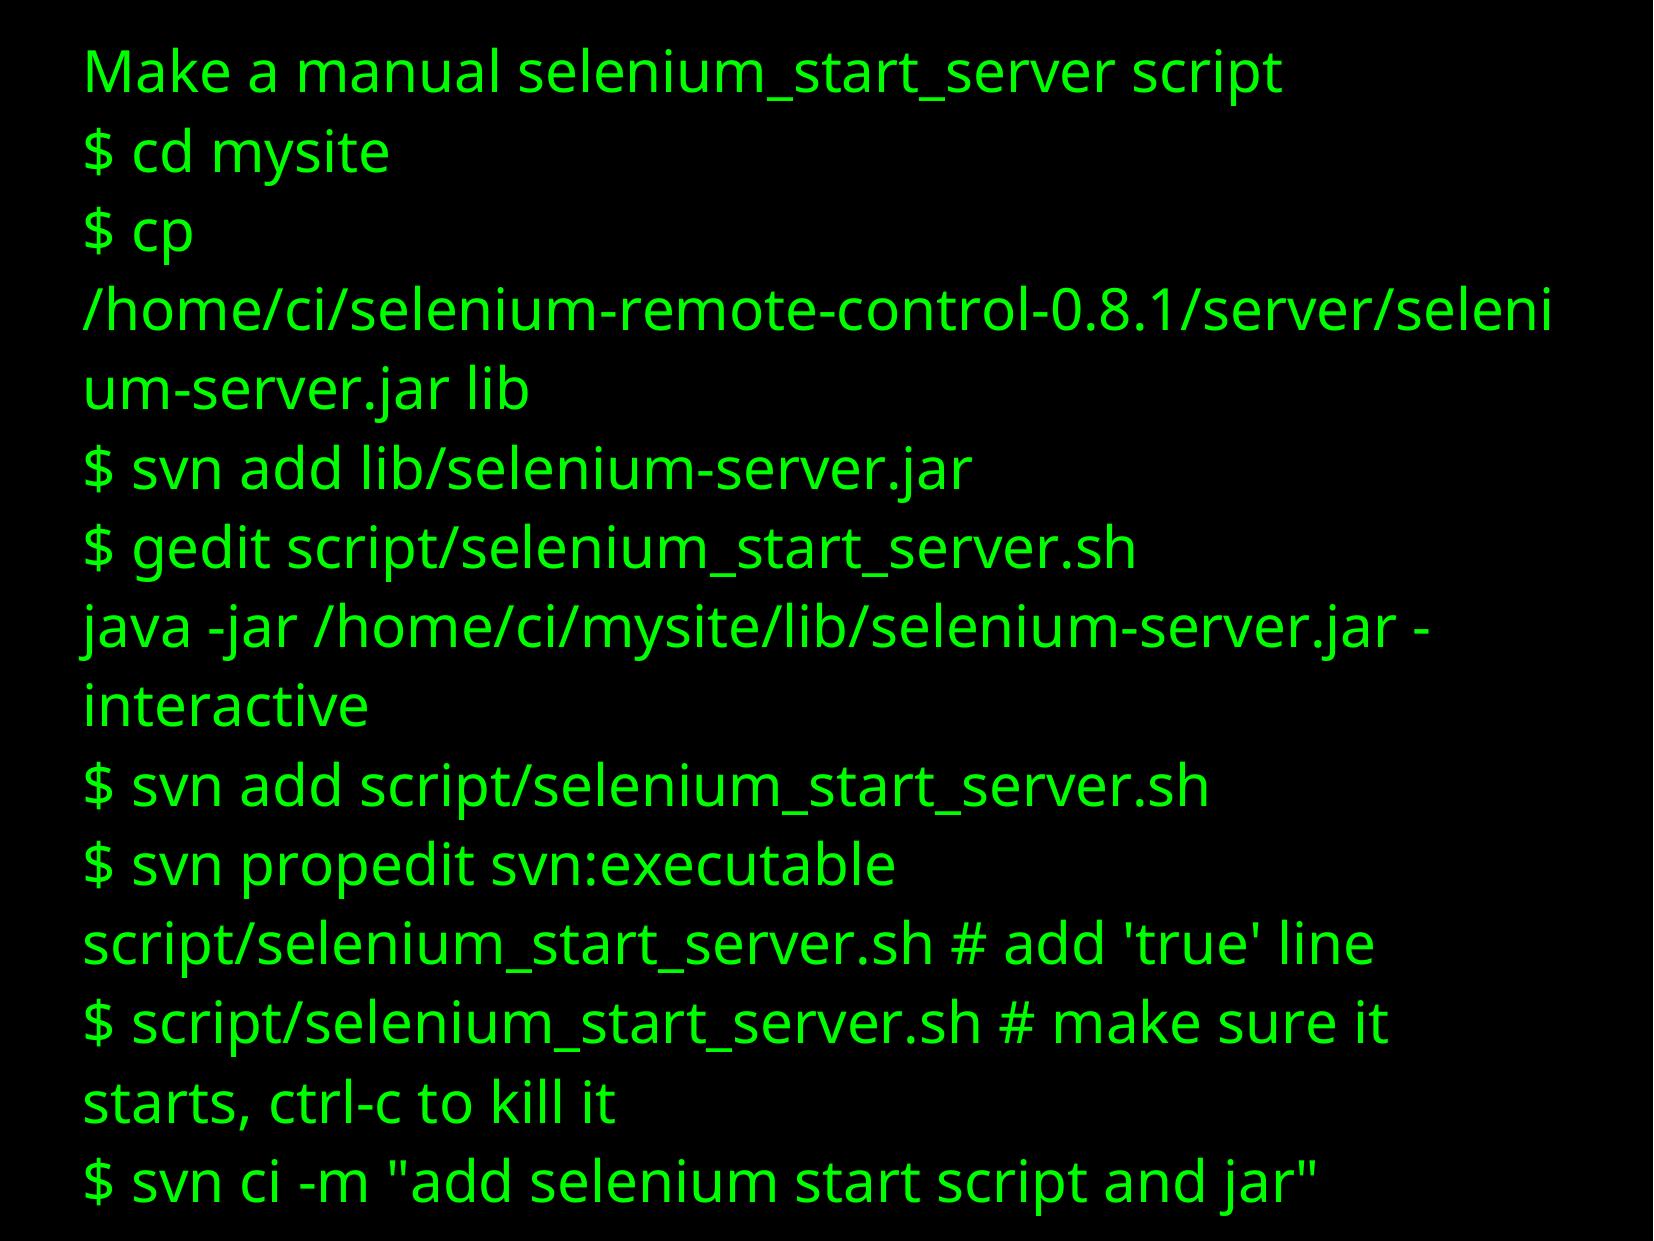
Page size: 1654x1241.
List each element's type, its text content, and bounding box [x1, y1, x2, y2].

title Make a manual selenium_start_server script $ cd mysite $ cp /home/ci/selenium-remote-control-0.8.1/server/selenium-server.jar lib $ svn add lib/selenium-server.jar $ gedit script/selenium_start_server.sh java -jar /home/ci/mysite/lib/selenium-server.jar -interactive $ svn add script/selenium_start_server.sh $ svn propedit svn:executable script/selenium_start_server.sh # add 'true' line $ script/selenium_start_server.sh # make sure it starts, ctrl-c to kill it $ svn ci -m "add selenium start script and jar" [82, 49, 1571, 1201]
